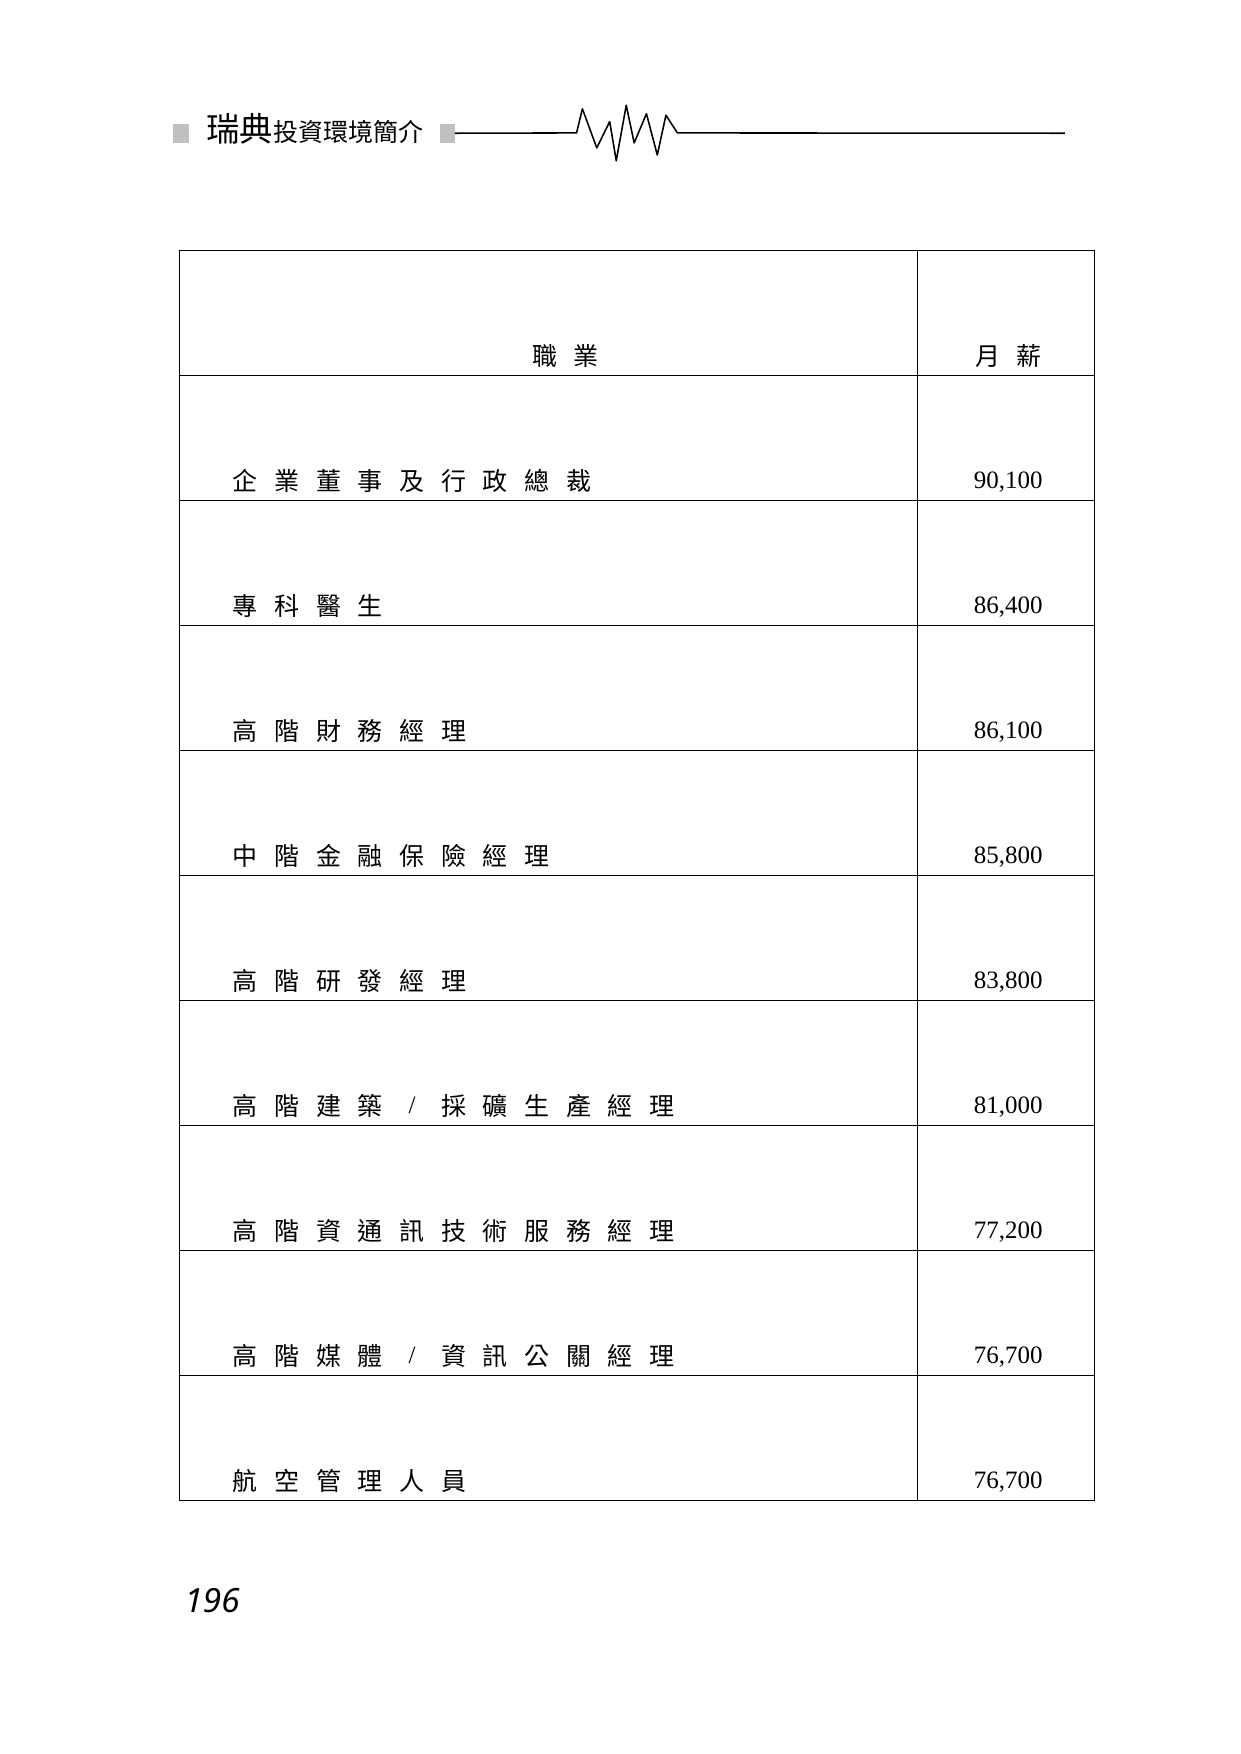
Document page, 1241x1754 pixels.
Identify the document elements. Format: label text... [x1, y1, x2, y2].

table_cell 86,400 [918, 501, 1094, 625]
table_cell 76,700 [918, 1251, 1094, 1375]
table_cell 90,100 [918, 376, 1094, 500]
table_cell 專科醫生 [180, 501, 917, 625]
table_header 職業 [180, 251, 917, 375]
table_cell 中階金融保險經理 [180, 751, 917, 875]
table_cell 高階媒體/資訊公關經理 [180, 1251, 917, 1375]
table_cell 航空管理人員 [180, 1376, 917, 1500]
table_header 月薪 [918, 251, 1094, 375]
table_cell 高階資通訊技術服務經理 [180, 1126, 917, 1250]
table_cell 企業董事及行政總裁 [180, 376, 917, 500]
table_cell 76,700 [918, 1376, 1094, 1500]
table_cell 77,200 [918, 1126, 1094, 1250]
table_cell 高階研發經理 [180, 876, 917, 1000]
table_cell 高階財務經理 [180, 626, 917, 750]
table_cell 83,800 [918, 876, 1094, 1000]
table_cell 85,800 [918, 751, 1094, 875]
table_cell 86,100 [918, 626, 1094, 750]
table_cell 高階建築/採礦生產經理 [180, 1001, 917, 1125]
table_cell 81,000 [918, 1001, 1094, 1125]
